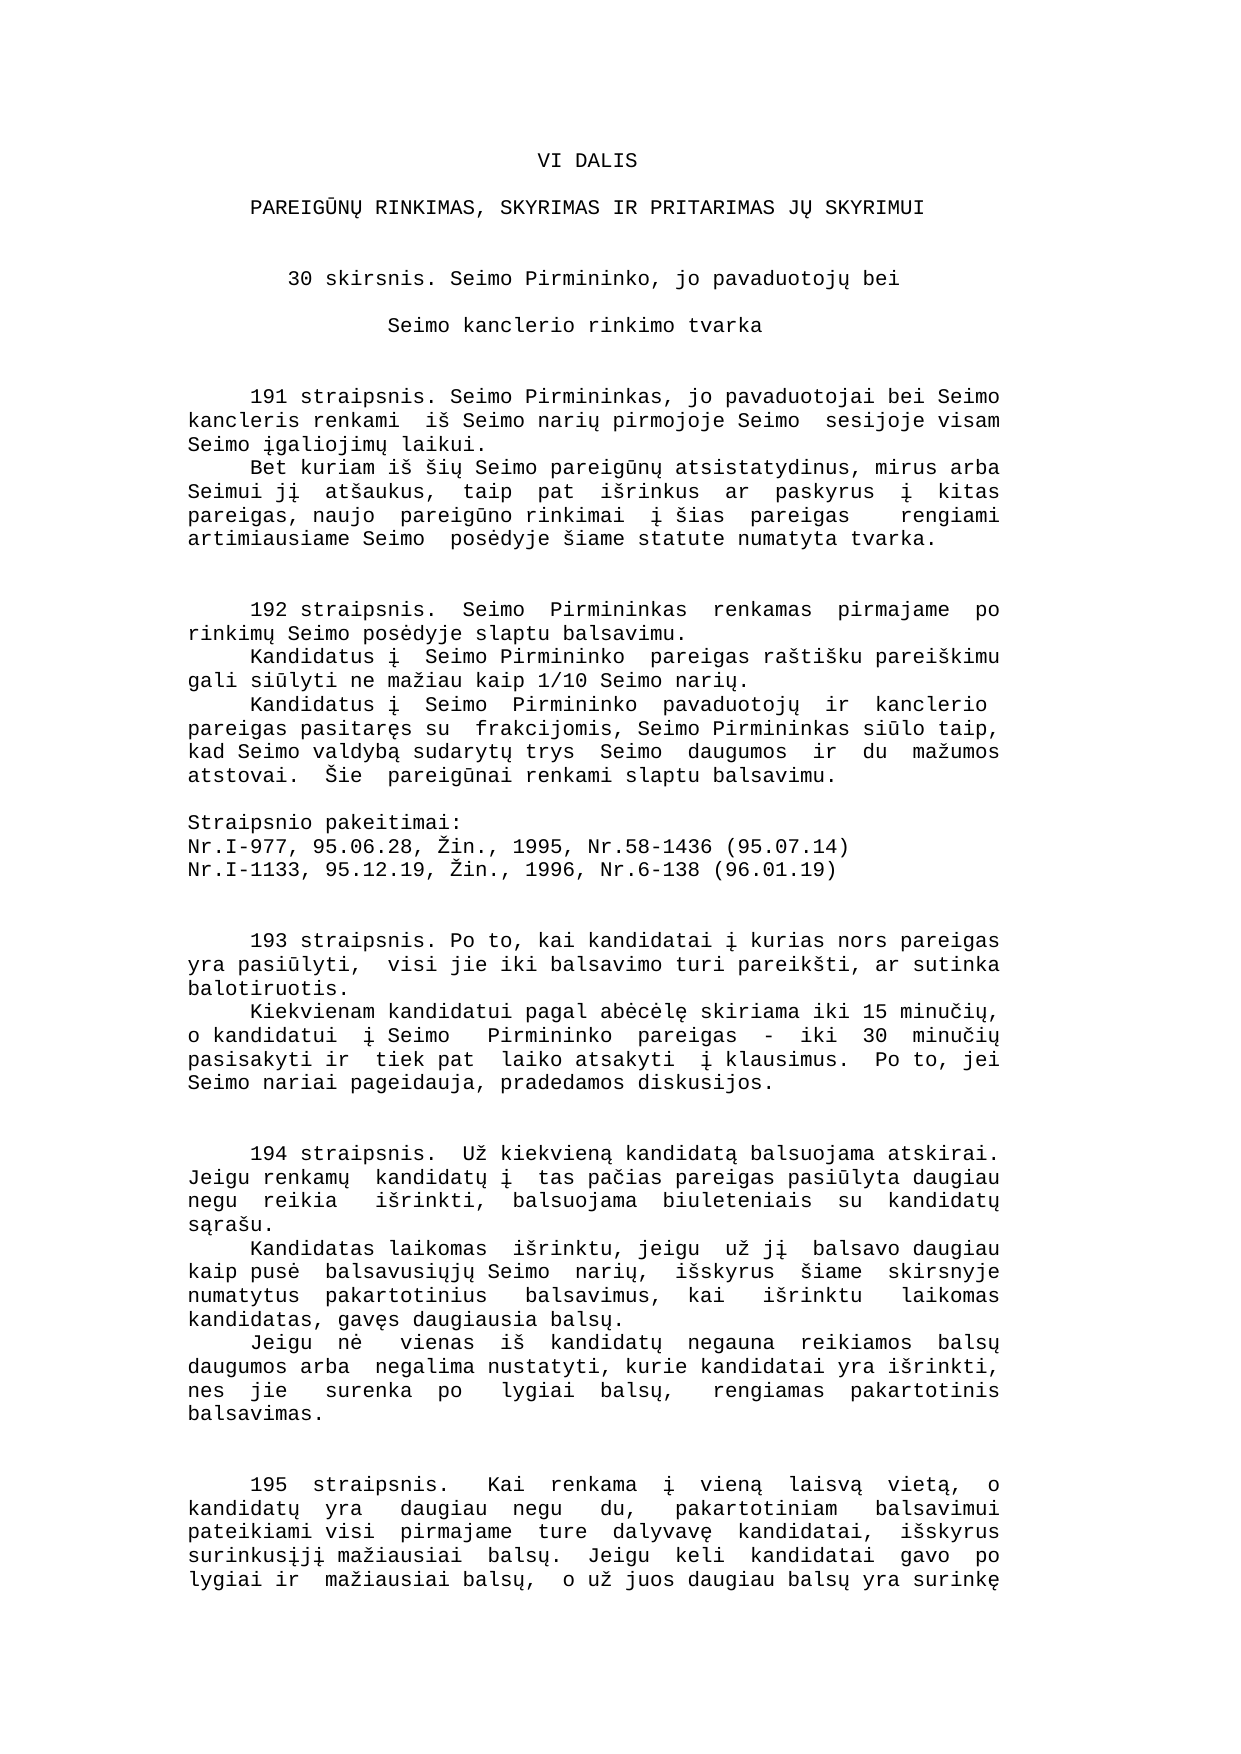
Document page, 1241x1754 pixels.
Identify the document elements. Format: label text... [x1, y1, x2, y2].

text Jeigu nė vienas iš kandidatų negauna reikiamos balsų [187, 1332, 1053, 1356]
text Kandidatus į Seimo Pirmininko pareigas raštišku pareiškimu [187, 647, 1053, 670]
text 30 skirsnis. Seimo Pirmininko, jo pavaduotojų bei [187, 268, 1053, 292]
text artimiausiame Seimo posėdyje šiame statute numatyta tvarka. [187, 528, 1053, 552]
text balotiruotis. [187, 978, 1053, 1001]
text Nr.I-1133, 95.12.19, Žin., 1996, Nr.6-138 (96.01.19) [187, 859, 1053, 883]
text PAREIGŪNŲ RINKIMAS, SKYRIMAS IR PRITARIMAS JŲ SKYRIMUI [187, 197, 1053, 221]
text balsavimas. [187, 1403, 1053, 1427]
text kaip pusė balsavusiųjų Seimo narių, išskyrus šiame skirsnyje [187, 1261, 1053, 1285]
text Seimo įgaliojimų laikui. [187, 434, 1053, 457]
text nes jie surenka po lygiai balsų, rengiamas pakartotinis [187, 1379, 1053, 1403]
text kad Seimo valdybą sudarytų trys Seimo daugumos ir du mažumos [187, 741, 1053, 765]
text o kandidatui į Seimo Pirmininko pareigas - iki 30 minučių [187, 1025, 1053, 1048]
text Bet kuriam iš šių Seimo pareigūnų atsistatydinus, mirus arba [187, 457, 1053, 481]
text yra pasiūlyti, visi jie iki balsavimo turi pareikšti, ar sutinka [187, 954, 1053, 978]
text surinkusįjį mažiausiai balsų. Jeigu keli kandidatai gavo po [187, 1545, 1053, 1569]
text pasisakyti ir tiek pat laiko atsakyti į klausimus. Po to, jei [187, 1048, 1053, 1072]
text Seimui jį atšaukus, taip pat išrinkus ar paskyrus į kitas [187, 481, 1053, 505]
text kancleris renkami iš Seimo narių pirmojoje Seimo sesijoje visam [187, 410, 1053, 434]
text numatytus pakartotinius balsavimus, kai išrinktu laikomas [187, 1285, 1053, 1309]
text 192 straipsnis. Seimo Pirmininkas renkamas pirmajame po [187, 599, 1053, 623]
text Jeigu renkamų kandidatų į tas pačias pareigas pasiūlyta daugiau [187, 1167, 1053, 1190]
text Straipsnio pakeitimai: [187, 812, 1053, 836]
text Kandidatus į Seimo Pirmininko pavaduotojų ir kanclerio [187, 694, 1053, 717]
text kandidatas, gavęs daugiausia balsų. [187, 1309, 1053, 1332]
text pareigas pasitaręs su frakcijomis, Seimo Pirmininkas siūlo taip, [187, 717, 1053, 741]
text Seimo nariai pageidauja, pradedamos diskusijos. [187, 1072, 1053, 1096]
text atstovai. Šie pareigūnai renkami slaptu balsavimu. [187, 765, 1053, 788]
text Nr.I-977, 95.06.28, Žin., 1995, Nr.58-1436 (95.07.14) [187, 836, 1053, 859]
text daugumos arba negalima nustatyti, kurie kandidatai yra išrinkti, [187, 1356, 1053, 1379]
text sąrašu. [187, 1214, 1053, 1238]
text Seimo kanclerio rinkimo tvarka [187, 316, 1053, 339]
text rinkimų Seimo posėdyje slaptu balsavimu. [187, 623, 1053, 647]
text 195 straipsnis. Kai renkama į vieną laisvą vietą, o [187, 1474, 1053, 1498]
text negu reikia išrinkti, balsuojama biuleteniais su kandidatų [187, 1190, 1053, 1214]
text 193 straipsnis. Po to, kai kandidatai į kurias nors pareigas [187, 930, 1053, 954]
text gali siūlyti ne mažiau kaip 1/10 Seimo narių. [187, 670, 1053, 694]
text kandidatų yra daugiau negu du, pakartotiniam balsavimui [187, 1498, 1053, 1521]
text Kandidatas laikomas išrinktu, jeigu už jį balsavo daugiau [187, 1238, 1053, 1261]
text 194 straipsnis. Už kiekvieną kandidatą balsuojama atskirai. [187, 1143, 1053, 1167]
text Kiekvienam kandidatui pagal abėcėlę skiriama iki 15 minučių, [187, 1001, 1053, 1025]
text VI DALIS [187, 150, 1053, 174]
text lygiai ir mažiausiai balsų, o už juos daugiau balsų yra surinkę [187, 1569, 1053, 1592]
text pareigas, naujo pareigūno rinkimai į šias pareigas rengiami [187, 505, 1053, 528]
text pateikiami visi pirmajame ture dalyvavę kandidatai, išskyrus [187, 1521, 1053, 1545]
text 191 straipsnis. Seimo Pirmininkas, jo pavaduotojai bei Seimo [187, 386, 1053, 410]
